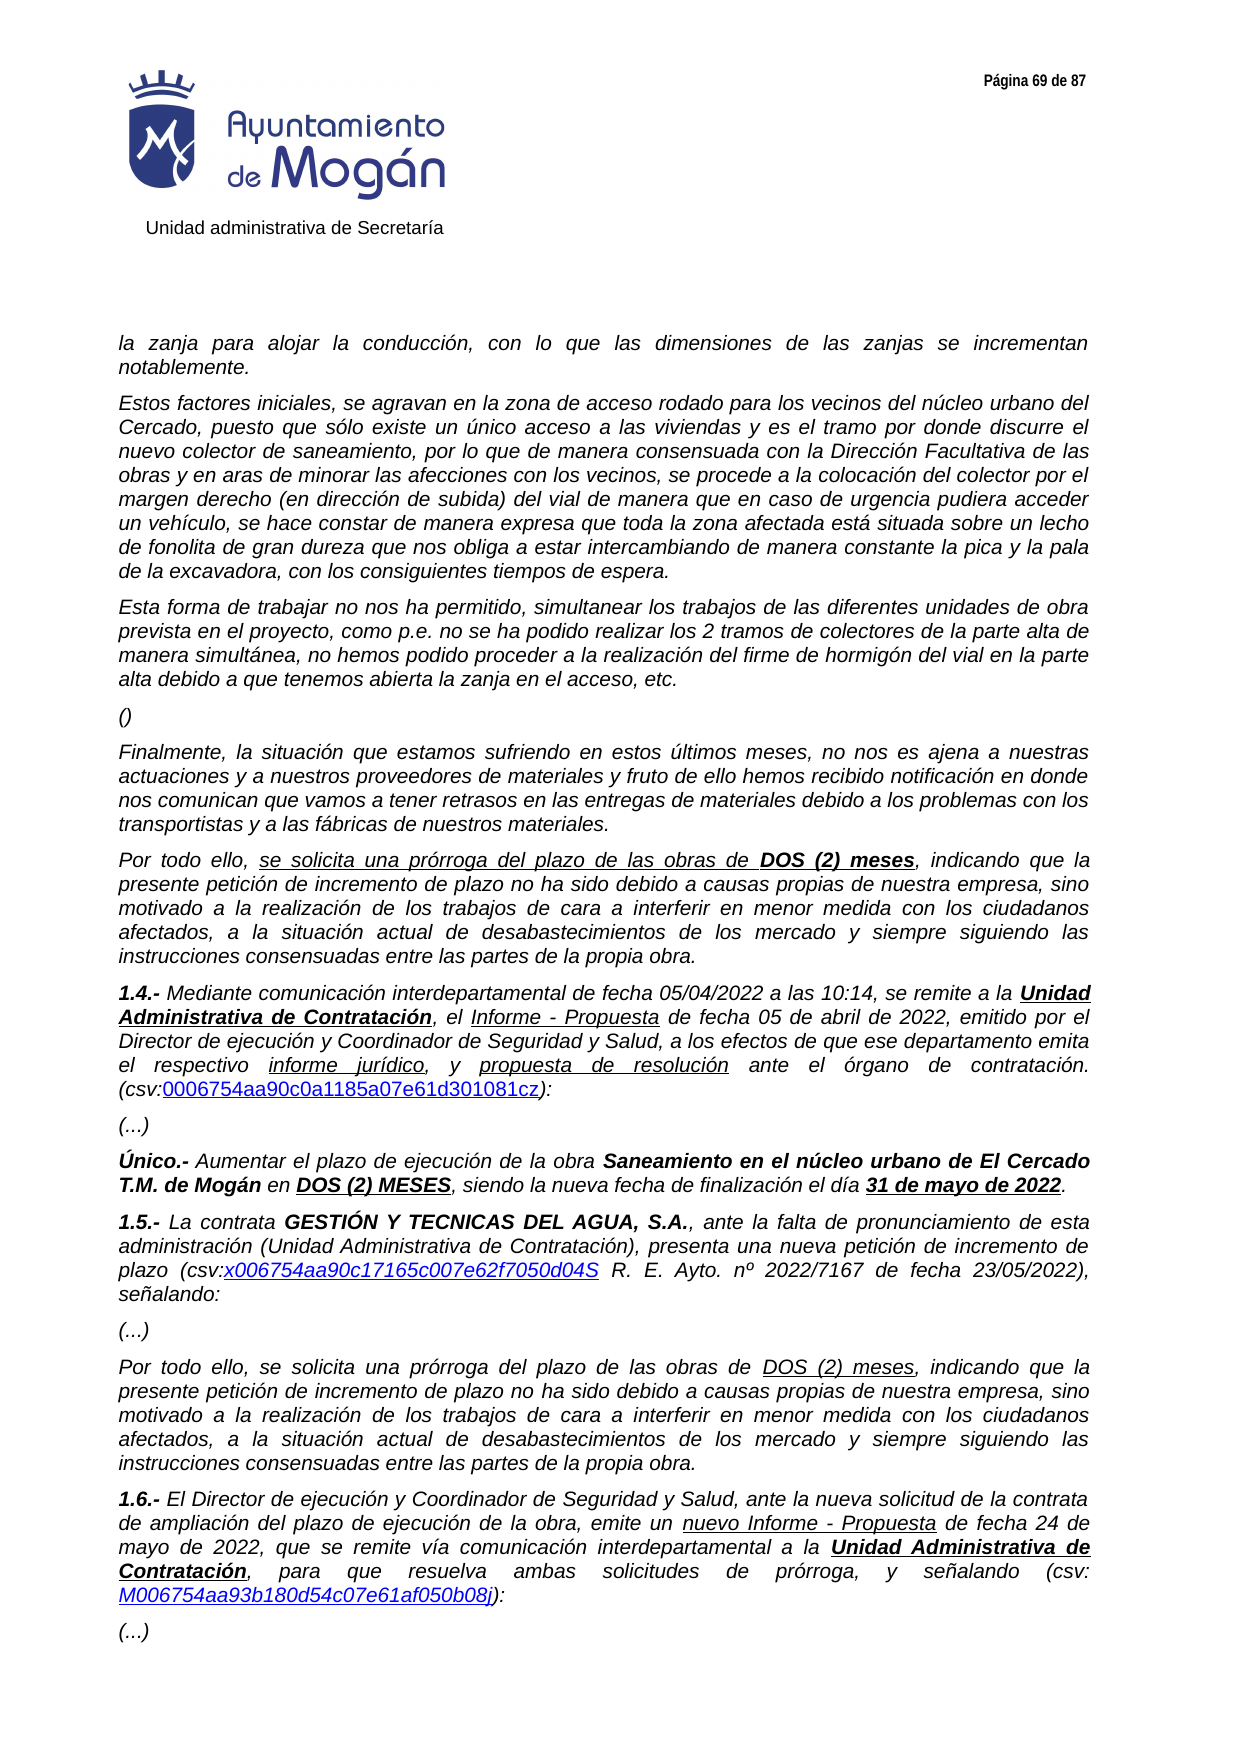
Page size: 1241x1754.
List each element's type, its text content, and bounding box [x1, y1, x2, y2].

text (...) [118, 1619, 1092, 1643]
text (...) [118, 1318, 1092, 1342]
text (...) [118, 1113, 1092, 1137]
picture [128, 70, 445, 206]
text Por todo ello, se solicita una prórroga del plazo de las obras de DOS (2) meses, indicando que la presente petición de incremento de plazo no ha sido debido a causas propias de nuestra empresa, sino motivado a la realización de los trabajos de cara a interferir en menor medida con los ciudadanos afectados, a la situación actual de desabastecimientos de los mercado y siempre siguiendo las instrucciones consensuadas entre las partes de la propia obra. [118, 1354, 1092, 1474]
text Finalmente, la situación que estamos sufriendo en estos últimos meses, no nos es ajena a nuestras actuaciones y a nuestros proveedores de materiales y fruto de ello hemos recibido notificación en donde nos comunican que vamos a tener retrasos en las entregas de materiales debido a los problemas con los transportistas y a las fábricas de nuestros materiales. [118, 740, 1092, 836]
text 1.4.- Mediante comunicación interdepartamental de fecha 05/04/2022 a las 10:14, se remite a la Unidad Administrativa de Contratación, el Informe - Propuesta de fecha 05 de abril de 2022, emitido por el Director de ejecución y Coordinador de Seguridad y Salud, a los efectos de que ese departamento emita el respectivo informe jurídico, y propuesta de resolución ante el órgano de contratación. (csv:0006754aa90c0a1185a07e61d301081cz): [118, 981, 1092, 1100]
text la zanja para alojar la conducción, con lo que las dimensiones de las zanjas se incrementan notablemente. [118, 331, 1092, 378]
text () [118, 703, 1092, 727]
text 1.6.- El Director de ejecución y Coordinador de Seguridad y Salud, ante la nueva solicitud de la contrata de ampliación del plazo de ejecución de la obra, emite un nuevo Informe - Propuesta de fecha 24 de mayo de 2022, que se remite vía comunicación interdepartamental a la Unidad Administrativa de Contratación, para que resuelva ambas solicitudes de prórroga, y señalando (csv: M006754aa93b180d54c07e61af050b08j): [118, 1487, 1092, 1607]
text 1.5.- La contrata GESTIÓN Y TECNICAS DEL AGUA, S.A., ante la falta de pronunciamiento de esta administración (Unidad Administrativa de Contratación), presenta una nueva petición de incremento de plazo (csv:x006754aa90c17165c007e62f7050d04S R. E. Ayto. nº 2022/7167 de fecha 23/05/2022), señalando: [118, 1210, 1092, 1306]
text Por todo ello, se solicita una prórroga del plazo de las obras de DOS (2) meses, indicando que la presente petición de incremento de plazo no ha sido debido a causas propias de nuestra empresa, sino motivado a la realización de los trabajos de cara a interferir en menor medida con los ciudadanos afectados, a la situación actual de desabastecimientos de los mercado y siempre siguiendo las instrucciones consensuadas entre las partes de la propia obra. [118, 848, 1092, 968]
text Esta forma de trabajar no nos ha permitido, simultanear los trabajos de las diferentes unidades de obra prevista en el proyecto, como p.e. no se ha podido realizar los 2 tramos de colectores de la parte alta de manera simultánea, no hemos podido proceder a la realización del firme de hormigón del vial en la parte alta debido a que tenemos abierta la zanja en el acceso, etc. [118, 595, 1092, 691]
text Estos factores iniciales, se agravan en la zona de acceso rodado para los vecinos del núcleo urbano del Cercado, puesto que sólo existe un único acceso a las viviendas y es el tramo por donde discurre el nuevo colector de saneamiento, por lo que de manera consensuada con la Dirección Facultativa de las obras y en aras de minorar las afecciones con los vecinos, se procede a la colocación del colector por el margen derecho (en dirección de subida) del vial de manera que en caso de urgencia pudiera acceder un vehículo, se hace constar de manera expresa que toda la zona afectada está situada sobre un lecho de fonolita de gran dureza que nos obliga a estar intercambiando de manera constante la pica y la pala de la excavadora, con los consiguientes tiempos de espera. [118, 391, 1092, 583]
text Único.- Aumentar el plazo de ejecución de la obra Saneamiento en el núcleo urbano de El Cercado T.M. de Mogán en DOS (2) MESES, siendo la nueva fecha de finalización el día 31 de mayo de 2022. [118, 1149, 1092, 1197]
